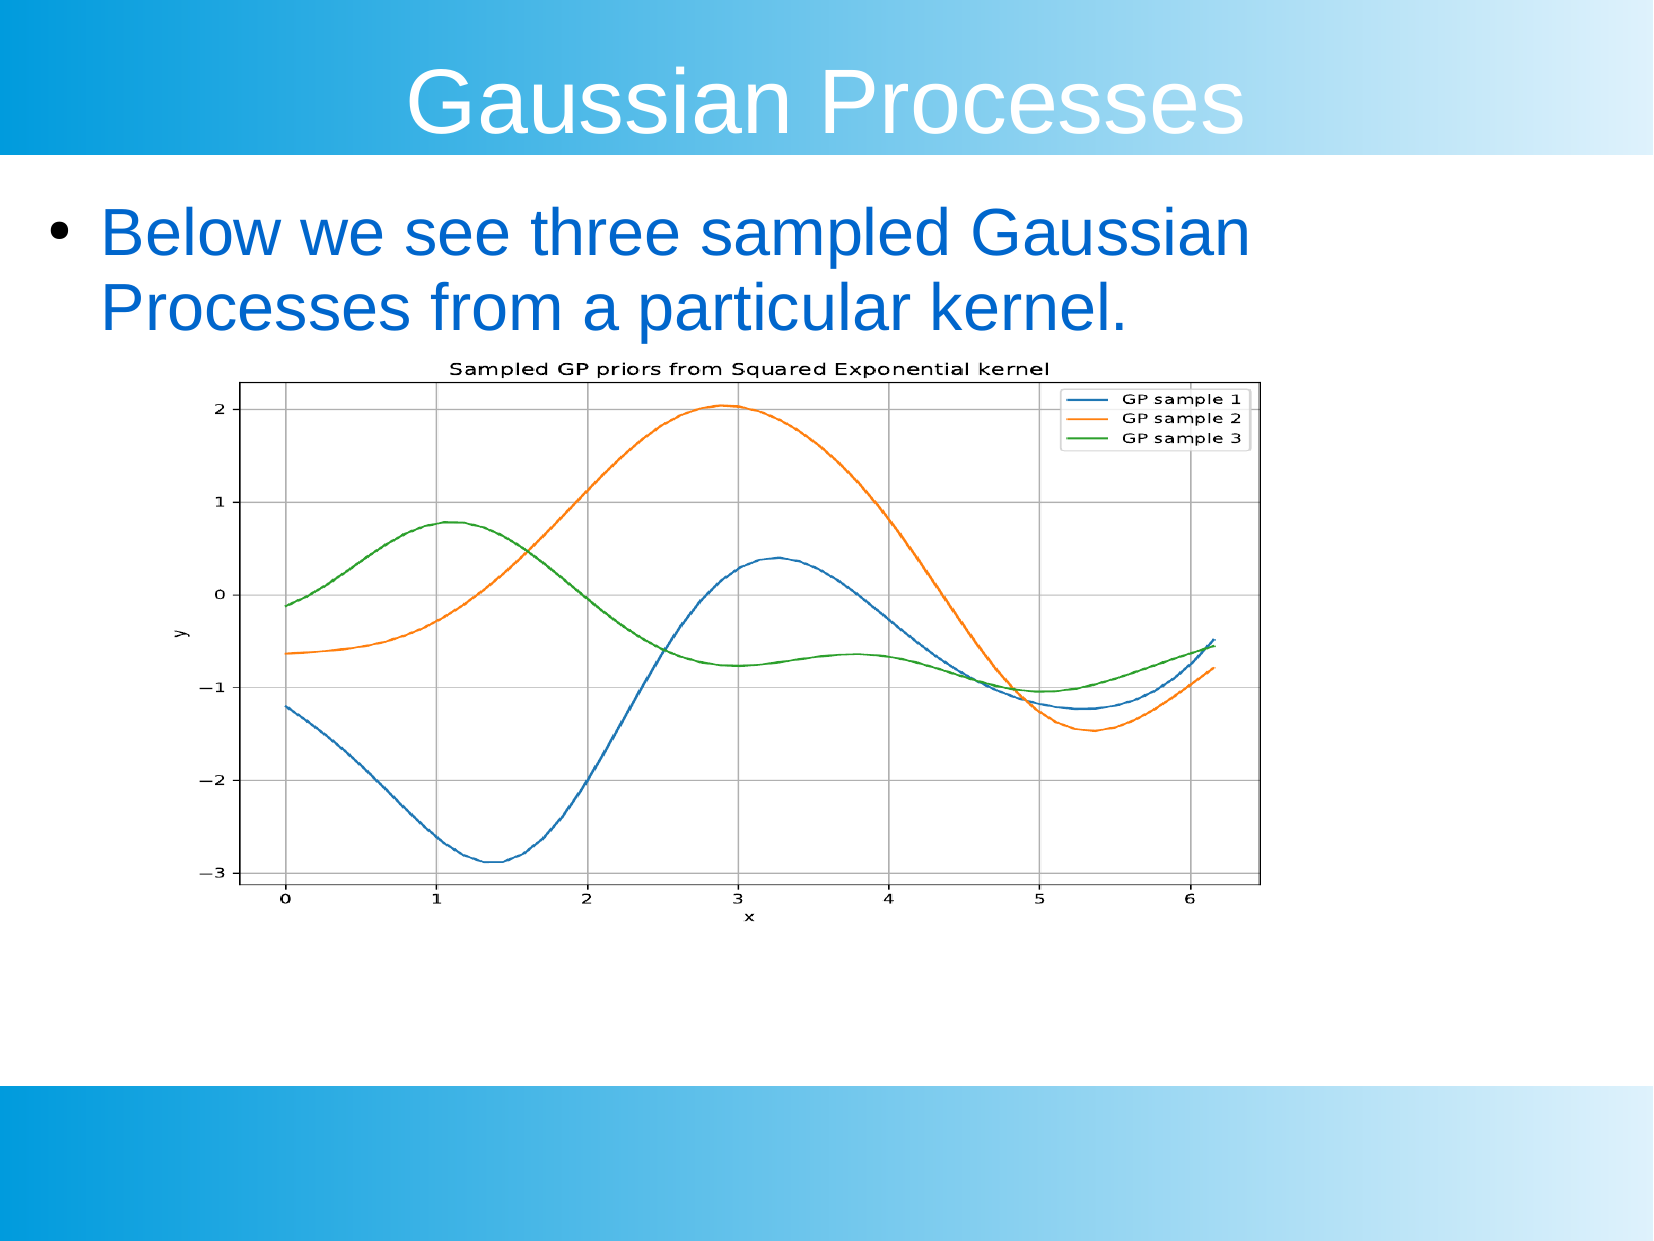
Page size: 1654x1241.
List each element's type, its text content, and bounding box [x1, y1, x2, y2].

picture [150, 359, 1312, 931]
list Below we see three sampled Gaussian Processes from a particular kernel. [30, 195, 1519, 915]
title Gaussian Processes [82, 49, 1571, 155]
